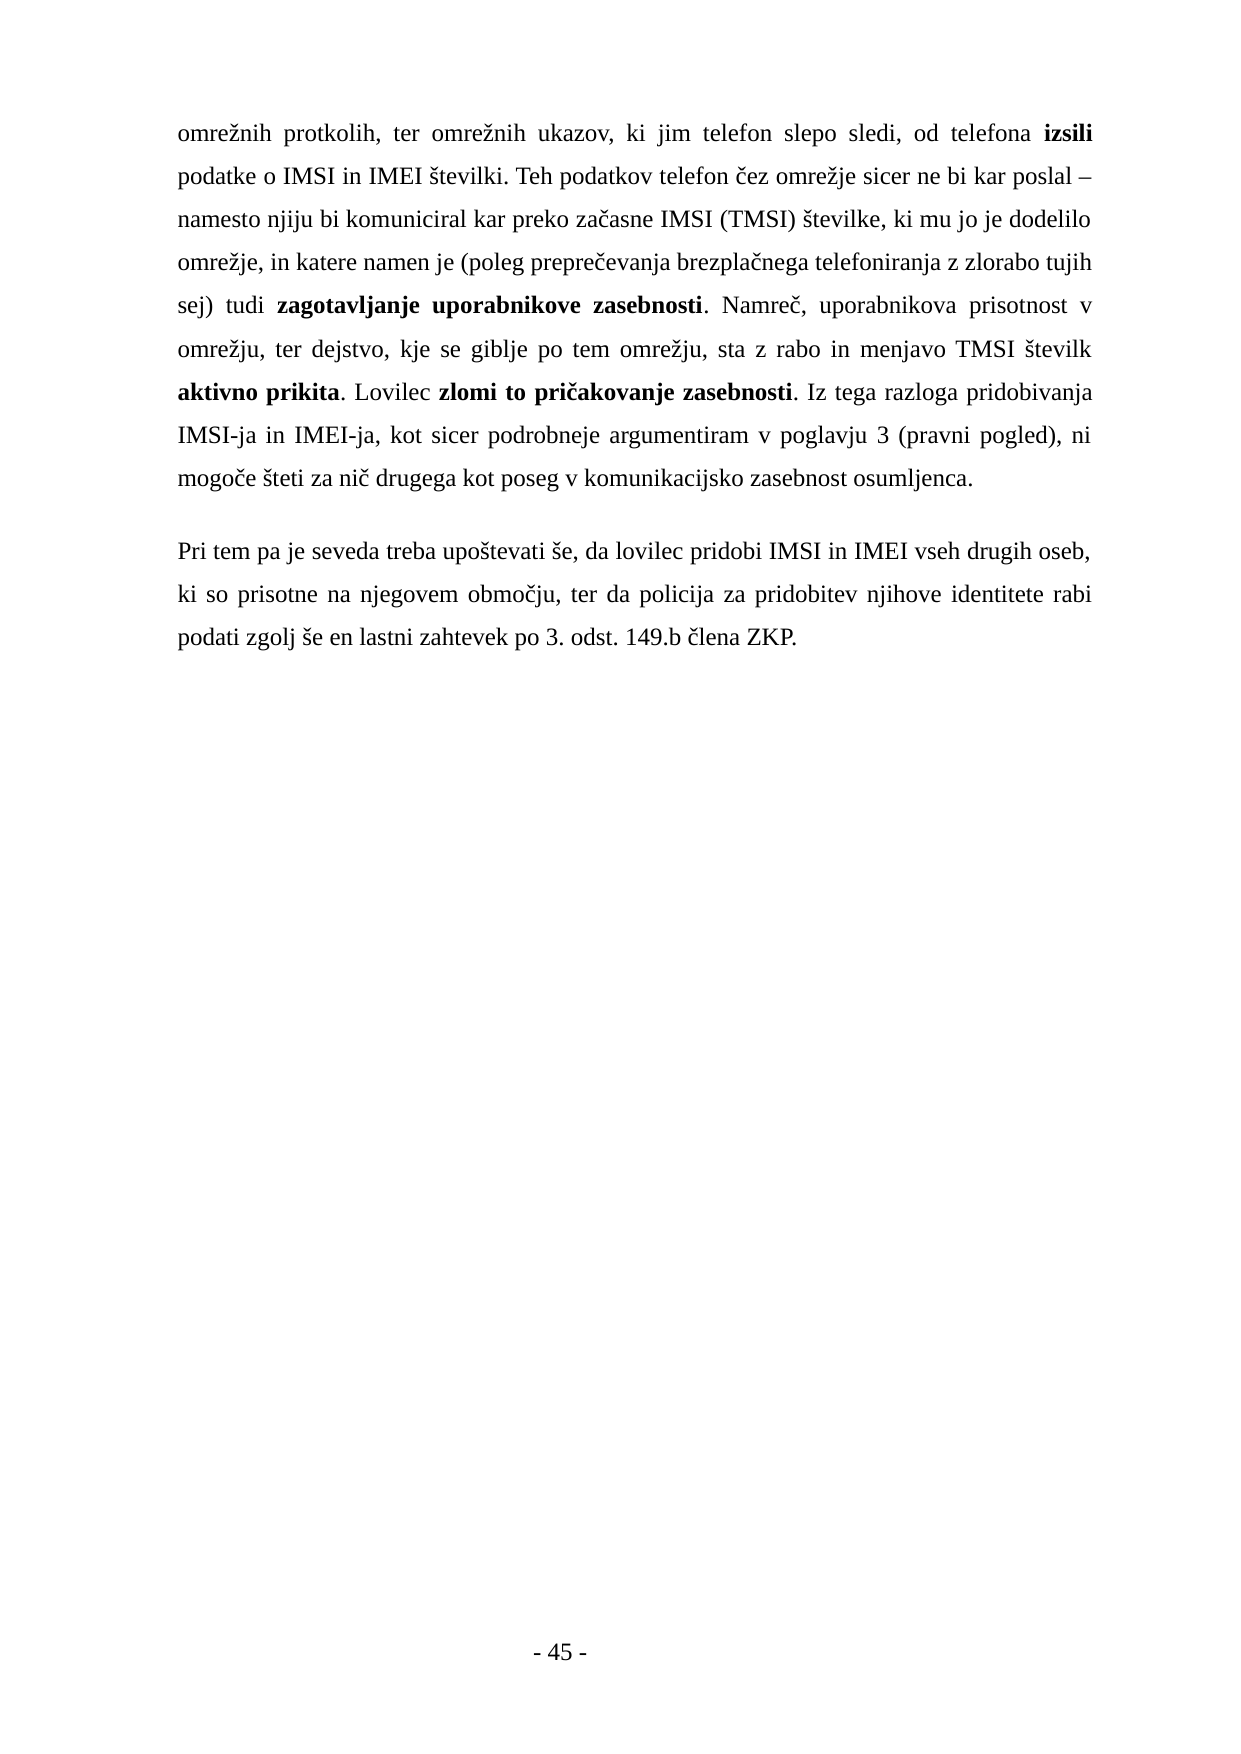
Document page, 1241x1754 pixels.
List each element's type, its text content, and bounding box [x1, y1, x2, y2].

text omrežnih protkolih, ter omrežnih ukazov, ki jim telefon slepo sledi, od telefona izsili podatke o IMSI in IMEI številki. Teh podatkov telefon čez omrežje sicer ne bi kar poslal – namesto njiju bi komuniciral kar preko začasne IMSI (TMSI) številke, ki mu jo je dodelilo omrežje, in katere namen je (poleg preprečevanja brezplačnega telefoniranja z zlorabo tujih sej) tudi zagotavljanje uporabnikove zasebnosti. Namreč, uporabnikova prisotnost v omrežju, ter dejstvo, kje se giblje po tem omrežju, sta z rabo in menjavo TMSI številk aktivno prikita. Lovilec zlomi to pričakovanje zasebnosti. Iz tega razloga pridobivanja IMSI-ja in IMEI-ja, kot sicer podrobneje argumentiram v poglavju 3 (pravni pogled), ni mogoče šteti za nič drugega kot poseg v komunikacijsko zasebnost osumljenca. [177, 118, 1093, 492]
text Pri tem pa je seveda treba upoštevati še, da lovilec pridobi IMSI in IMEI vseh drugih oseb, ki so prisotne na njegovem območju, ter da policija za pridobitev njihove identitete rabi podati zgolj še en lastni zahtevek po 3. odst. 149.b člena ZKP. [177, 536, 1093, 651]
